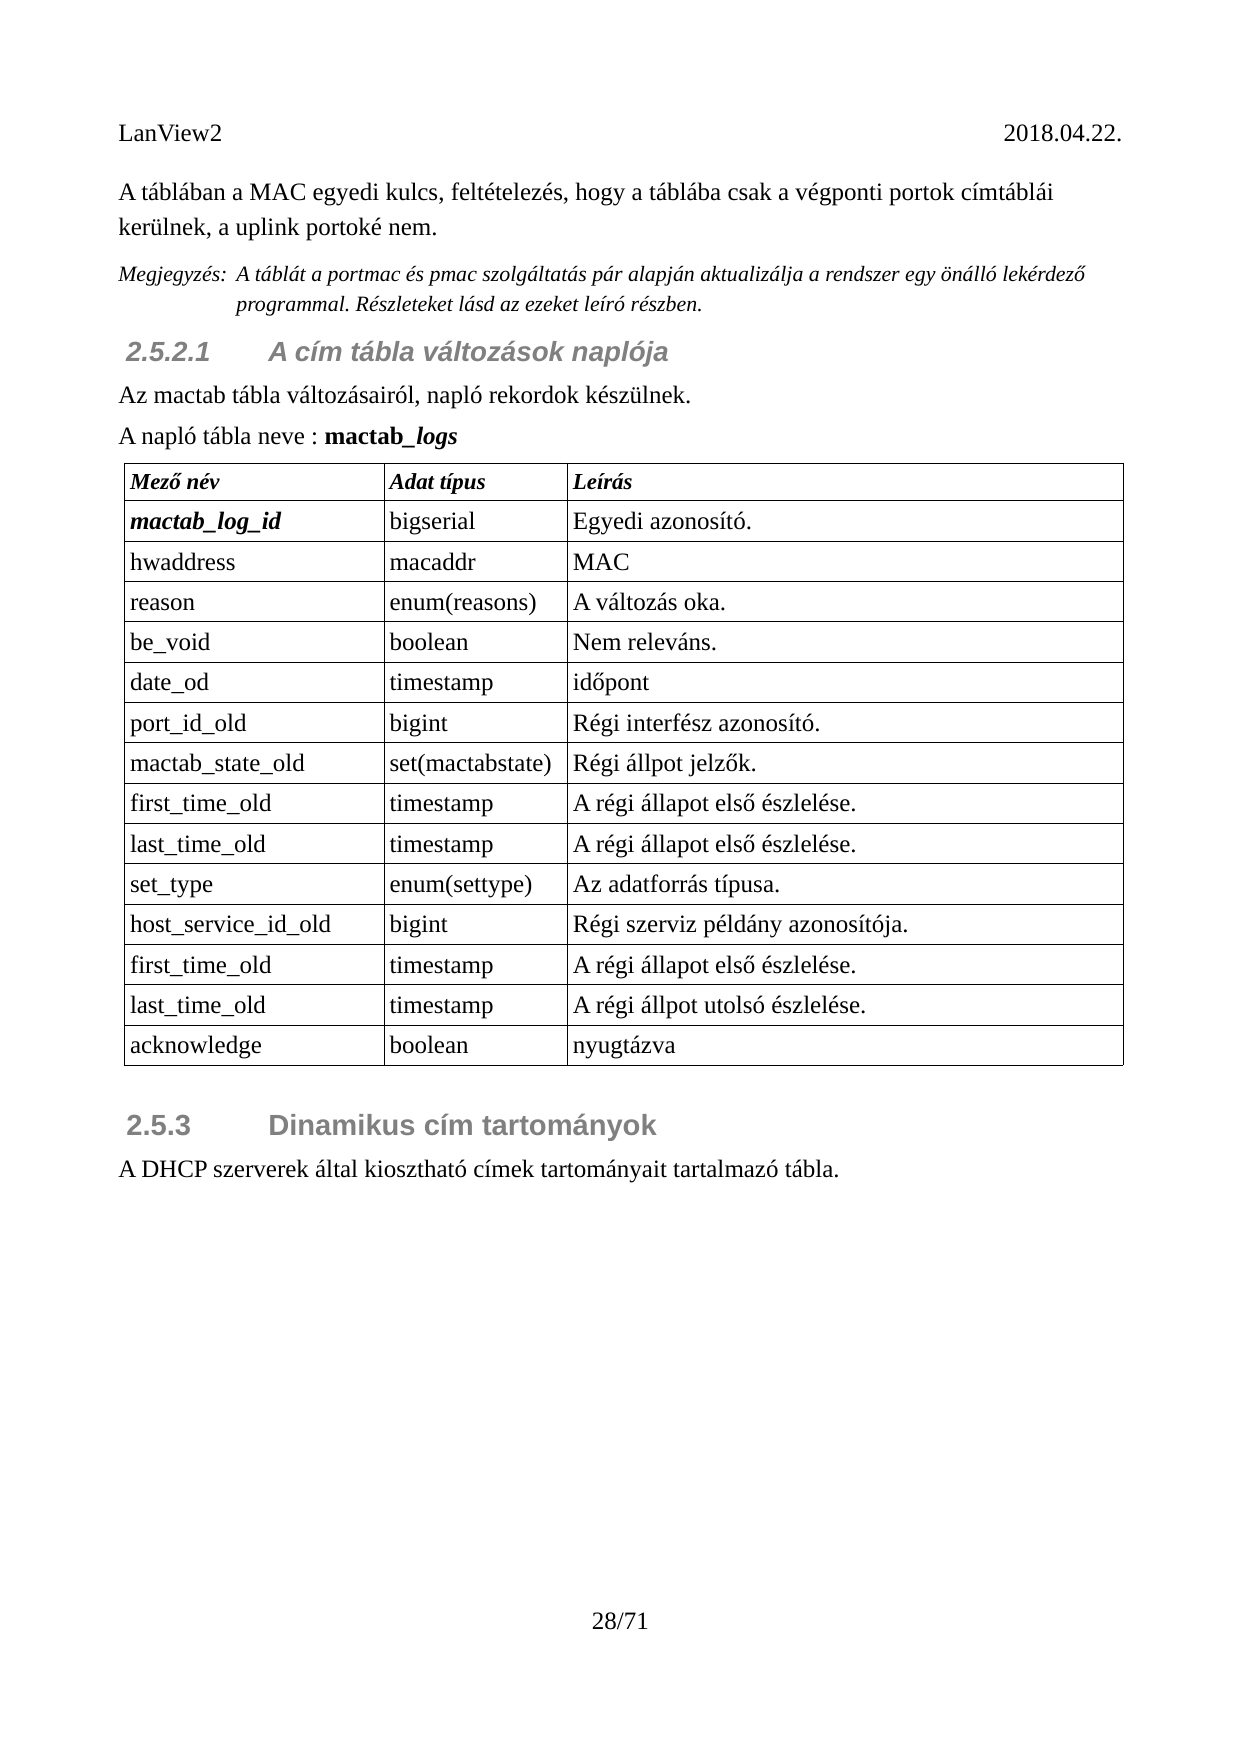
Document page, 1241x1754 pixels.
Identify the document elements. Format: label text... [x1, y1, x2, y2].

table_cell reason [125, 582, 384, 621]
table_cell macaddr [385, 542, 567, 581]
table_cell A változás oka. [568, 582, 1123, 621]
table_cell boolean [385, 1026, 567, 1065]
table_header Adat típus [385, 464, 567, 500]
table_header Mező név [125, 464, 384, 500]
text A DHCP szerverek által kiosztható címek tartományait tartalmazó tábla. [118, 1154, 1122, 1183]
table_cell first_time_old [125, 945, 384, 984]
text Az mactab tábla változásairól, napló rekordok készülnek. [118, 380, 1122, 409]
table_cell acknowledge [125, 1026, 384, 1065]
table_cell be_void [125, 622, 384, 662]
table_cell A régi állapot első észlelése. [568, 945, 1123, 984]
table_cell enum(settype) [385, 864, 567, 903]
subtitle Dinamikus cím tartományok [118, 1108, 1122, 1142]
table_cell nyugtázva [568, 1026, 1123, 1065]
table_cell timestamp [385, 824, 567, 863]
table_cell set(mactabstate) [385, 743, 567, 783]
table_cell MAC [568, 542, 1123, 581]
table_cell port_id_old [125, 703, 384, 742]
table_cell mactab_state_old [125, 743, 384, 783]
text A napló tábla neve : mactab_logs [118, 421, 1122, 450]
table_cell Az adatforrás típusa. [568, 864, 1123, 903]
table_cell bigint [385, 703, 567, 742]
table_cell mactab_log_id [125, 501, 384, 541]
table_cell boolean [385, 622, 567, 662]
table_cell timestamp [385, 945, 567, 984]
table_cell bigint [385, 905, 567, 944]
table_cell host_service_id_old [125, 905, 384, 944]
table_cell A régi állapot első észlelése. [568, 824, 1123, 863]
table_cell bigserial [385, 501, 567, 541]
table_cell Egyedi azonosító. [568, 501, 1123, 541]
table_cell időpont [568, 663, 1123, 702]
table_cell Régi szerviz példány azonosítója. [568, 905, 1123, 944]
table_cell timestamp [385, 985, 567, 1024]
table_cell Régi állpot jelzők. [568, 743, 1123, 783]
table_cell timestamp [385, 784, 567, 823]
table_cell last_time_old [125, 824, 384, 863]
table_cell enum(reasons) [385, 582, 567, 621]
table_header Leírás [568, 464, 1123, 500]
table_cell hwaddress [125, 542, 384, 581]
text A táblában a MAC egyedi kulcs, feltételezés, hogy a táblába csak a végponti portok címtáblái kerülnek, a uplink portoké nem. [118, 177, 1122, 240]
table_cell A régi állapot első észlelése. [568, 784, 1123, 823]
table_cell Nem releváns. [568, 622, 1123, 662]
table_cell date_od [125, 663, 384, 702]
table_cell Régi interfész azonosító. [568, 703, 1123, 742]
table_cell set_type [125, 864, 384, 903]
table_cell first_time_old [125, 784, 384, 823]
table_cell timestamp [385, 663, 567, 702]
table_cell A régi állpot utolsó észlelése. [568, 985, 1123, 1024]
text Megjegyzés: A táblát a portmac és pmac szolgáltatás pár alapján aktualizálja a rendszer egy önálló lekérdező programmal. Részleteket lásd az ezeket leíró részben. [118, 261, 1122, 316]
table_cell last_time_old [125, 985, 384, 1024]
subtitle A cím tábla változások naplója [118, 336, 1122, 367]
